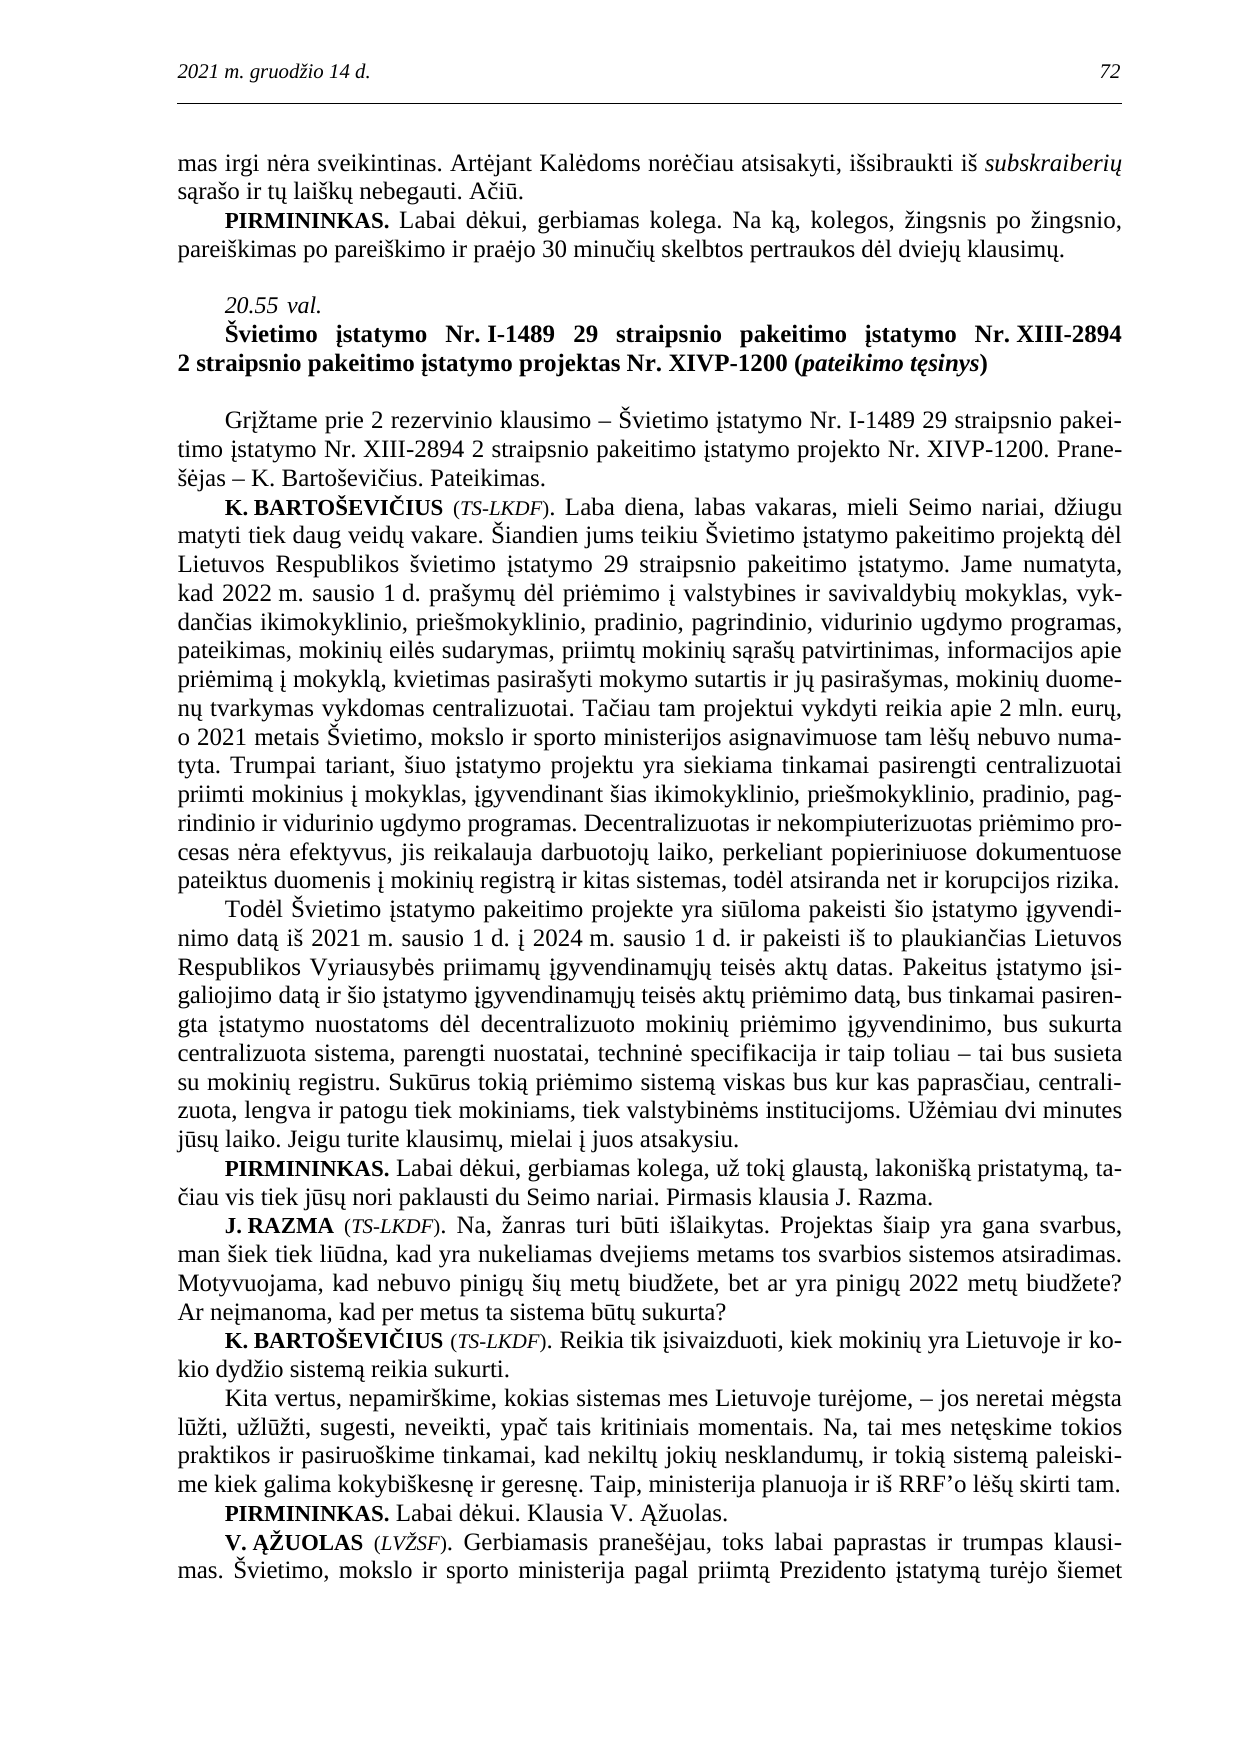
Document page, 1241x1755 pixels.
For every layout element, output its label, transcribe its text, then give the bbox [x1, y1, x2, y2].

text PIRMININKAS. La­bai dė­kui, ger­bia­mas ko­le­ga, už to­kį glaus­tą, la­ko­niš­ką pri­sta­ty­mą, ta­čiau vis tiek jū­sų no­ri pa­klaus­ti du Sei­mo na­riai. Pir­ma­sis klau­sia J. Raz­ma. [177, 1153, 1122, 1210]
text V. ĄŽUOLAS (LVŽSF). Ger­bia­ma­sis pra­ne­šė­jau, toks la­bai pa­pras­tas ir trum­pas klau­si­mas. Švie­ti­mo, moks­lo ir spor­to mi­nis­te­ri­ja pa­gal pri­im­tą Pre­zi­den­to įsta­ty­mą tu­rė­jo šie­met [177, 1527, 1122, 1584]
text Ki­ta ver­tus, ne­pa­mirš­ki­me, ko­kias sis­te­mas mes Lie­tu­vo­je tu­rė­jo­me, – jos ne­re­tai mėgs­ta lūž­ti, už­lūž­ti, su­ges­ti, ne­veik­ti, ypač tais kri­ti­niais mo­men­tais. Na, tai mes ne­tęs­ki­me to­kios prak­ti­kos ir pa­si­ruoš­ki­me tin­ka­mai, kad ne­kil­tų jo­kių ne­sklan­du­mų, ir to­kią sis­te­mą pa­leis­ki­me kiek ga­li­ma ko­ky­biš­kes­nę ir ge­res­nę. Taip, mi­nis­te­ri­ja pla­nuo­ja ir iš RRF’o lė­šų skir­ti tam. [177, 1383, 1122, 1498]
text 20.55 val. [224, 291, 1122, 319]
text To­dėl Švie­ti­mo įsta­ty­mo pa­kei­ti­mo pro­jek­te yra siū­lo­ma pa­keis­ti šio įsta­ty­mo įgy­ven­di­ni­mo da­tą iš 2021 m. sau­sio 1 d. į 2024 m. sau­sio 1 d. ir pa­keis­ti iš to plau­kian­čias Lie­tu­vos Res­pub­li­kos Vy­riau­sy­bės pri­ima­mų įgy­ven­di­na­mų­jų tei­sės ak­tų da­tas. Pa­kei­tus įsta­ty­mo įsi­ga­lio­ji­mo da­tą ir šio įsta­ty­mo įgy­ven­di­na­mų­jų tei­sės ak­tų pri­ėmi­mo da­tą, bus tin­ka­mai pa­si­ren­g­ta įsta­ty­mo nuo­sta­toms dėl de­cen­tra­li­zuo­to mo­ki­nių pri­ėmi­mo įgy­ven­di­ni­mo, bus su­kur­ta cen­tra­li­zuo­ta sis­te­ma, pa­reng­ti nuo­sta­tai, tech­ni­nė spe­ci­fi­ka­ci­ja ir taip to­liau – tai bus su­sie­ta su mo­ki­nių re­gist­ru. Su­kū­rus to­kią pri­ėmi­mo sis­te­mą vis­kas bus kur kas pa­pras­čiau, cen­tra­li­zuo­ta, leng­va ir pa­to­gu tiek mo­ki­niams, tiek vals­ty­bi­nėms ins­ti­tu­ci­joms. Už­ėmiau dvi mi­nu­tes jū­sų lai­ko. Jei­gu tu­ri­te klau­si­mų, mie­lai į juos at­sa­ky­siu. [177, 894, 1122, 1153]
text K. BARTOŠEVIČIUS (TS-LKDF). Rei­kia tik įsi­vaiz­duo­ti, kiek mo­ki­nių yra Lie­tu­vo­je ir ko­kio dy­džio sis­te­mą rei­kia su­kur­ti. [177, 1325, 1122, 1383]
text K. BARTOŠEVIČIUS (TS-LKDF). La­ba die­na, la­bas va­ka­ras, mie­li Sei­mo na­riai, džiu­gu ma­ty­ti tiek daug vei­dų va­ka­re. Šian­dien jums tei­kiu Švie­ti­mo įsta­ty­mo pa­kei­ti­mo pro­jek­tą dėl Lie­tu­vos Res­pub­li­kos švie­ti­mo įsta­ty­mo 29 straips­nio pa­kei­ti­mo įsta­ty­mo. Ja­me nu­ma­ty­ta, kad 2022 m. sau­sio 1 d. pra­šy­mų dėl pri­ėmi­mo į vals­ty­bi­nes ir sa­vi­val­dy­bių mo­kyk­las, vyk­dan­čias iki­mo­kyk­li­nio, prieš­mo­kyk­li­nio, pra­di­nio, pa­grin­di­nio, vi­du­ri­nio ug­dy­mo pro­gra­mas, pa­tei­ki­mas, mo­ki­nių ei­lės su­da­ry­mas, pri­im­tų mo­ki­nių są­ra­šų pa­tvir­ti­ni­mas, in­for­ma­ci­jos apie pri­ėmi­mą į mo­kyk­lą, kvie­ti­mas pa­si­ra­šy­ti mo­ky­mo su­tar­tis ir jų pa­si­ra­šy­mas, mo­ki­nių duo­me­nų tvar­ky­mas vyk­do­mas cen­tra­li­zuo­tai. Ta­čiau tam pro­jek­tui vyk­dy­ti rei­kia apie 2 mln. eu­rų, o 2021 me­tais Švie­ti­mo, moks­lo ir spor­to mi­nis­te­ri­jos asig­na­vi­muo­se tam lė­šų ne­bu­vo nu­ma­ty­ta. Trum­pai ta­riant, šiuo įsta­ty­mo pro­jek­tu yra sie­kia­ma tin­ka­mai pa­si­reng­ti cen­tra­li­zuo­tai pri­im­ti mo­ki­nius į mo­kyk­las, įgy­ven­di­nant šias iki­mo­kyk­li­nio, prieš­mo­kyk­li­nio, pra­di­nio, pa­g­rin­di­nio ir vi­du­ri­nio ug­dy­mo pro­gra­mas. De­cen­tra­li­zuo­tas ir ne­kom­piu­te­ri­zuo­tas pri­ėmi­mo pro­ce­sas nė­ra efek­ty­vus, jis rei­ka­lau­ja dar­buo­to­jų lai­ko, per­ke­liant po­pie­ri­niuo­se do­ku­men­tuo­se pa­teik­tus duo­me­nis į mo­ki­nių re­gist­rą ir ki­tas sis­te­mas, to­dėl at­si­ran­da net ir ko­rup­ci­jos ri­zi­ka. [177, 492, 1122, 894]
text PIRMININKAS. La­bai dė­kui. Klau­sia V. Ąžuo­las. [177, 1498, 1122, 1527]
text mas ir­gi nė­ra svei­kin­ti­nas. Ar­tė­jant Ka­lė­doms no­rė­čiau at­si­sa­ky­ti, iš­si­brauk­ti iš sub­skrai­be­rių są­ra­šo ir tų laiš­kų ne­be­gau­ti. Ačiū. [177, 148, 1122, 205]
text Grįž­ta­me prie 2 re­zer­vi­nio klau­si­mo – Švie­ti­mo įsta­ty­mo Nr. I-1489 29 straips­nio pa­kei­ti­mo įsta­ty­mo Nr. XIII-2894 2 straips­nio pa­kei­ti­mo įsta­ty­mo pro­jek­to Nr. XIVP-1200. Pra­ne­šė­jas – K. Bar­to­še­vi­čius. Pa­tei­ki­mas. [177, 405, 1122, 492]
text Švie­ti­mo įsta­ty­mo Nr. I-1489 29 straips­nio pa­kei­ti­mo įsta­ty­mo Nr. XIII-2894 2 straips­nio pa­kei­ti­mo įsta­ty­mo pro­jek­tas Nr. XIVP-1200 (pa­tei­ki­mo tę­si­nys) [177, 319, 1122, 377]
text PIRMININKAS. La­bai dė­kui, ger­bia­mas ko­le­ga. Na ką, ko­le­gos, žings­nis po žings­nio, pa­reiš­ki­mas po pa­reiš­ki­mo ir pra­ėjo 30 mi­nu­čių skelb­tos per­trau­kos dėl dvie­jų klau­si­mų. [177, 205, 1122, 263]
text J. RAZMA (TS-LKDF). Na, žan­ras tu­ri bū­ti iš­lai­ky­tas. Pro­jek­tas šiaip yra ga­na svar­bus, man šiek tiek liūd­na, kad yra nu­ke­lia­mas dve­jiems me­tams tos svar­bios sis­te­mos at­si­ra­di­mas. Mo­ty­vuo­ja­ma, kad ne­bu­vo pi­ni­gų šių me­tų biu­dže­te, bet ar yra pi­ni­gų 2022 me­tų biu­dže­te? Ar ne­įma­no­ma, kad per me­tus ta sis­te­ma bū­tų su­kur­ta? [177, 1210, 1122, 1325]
